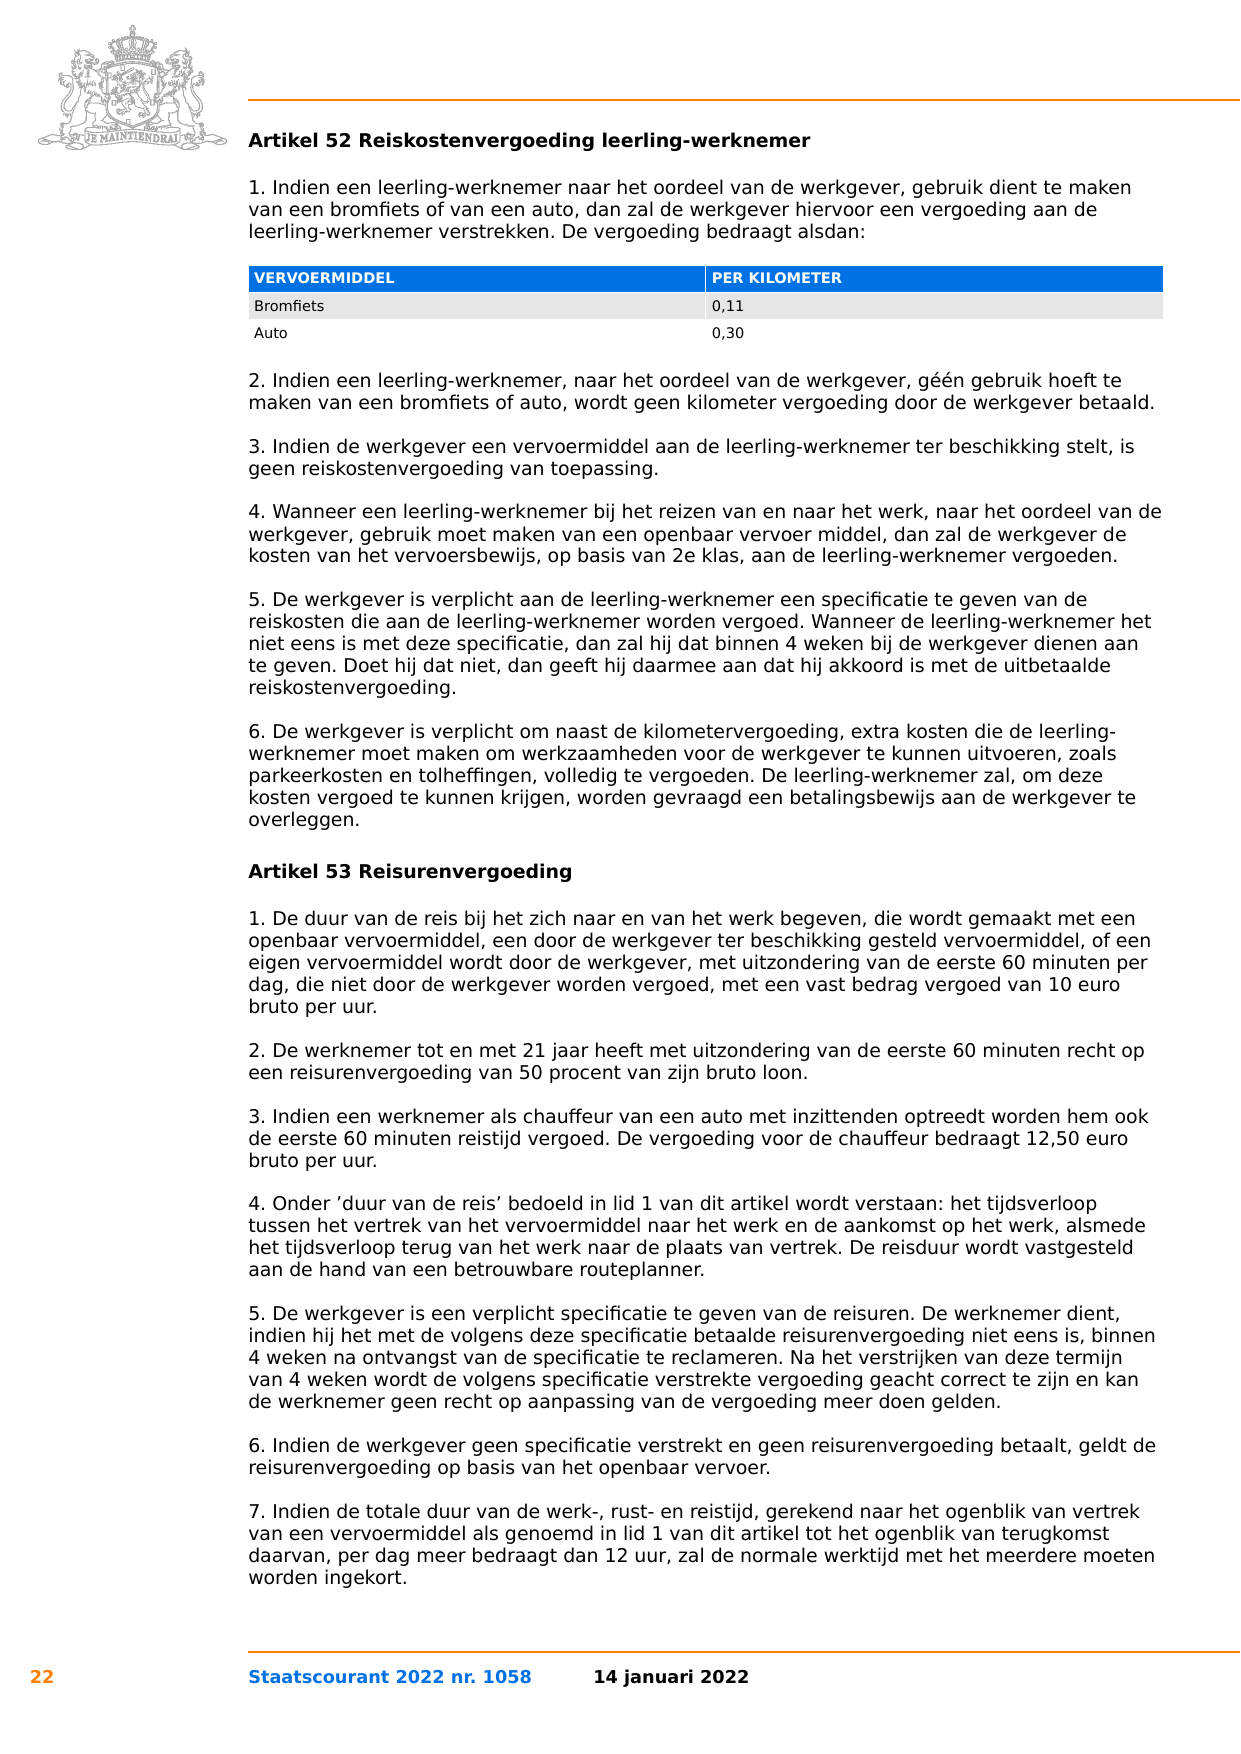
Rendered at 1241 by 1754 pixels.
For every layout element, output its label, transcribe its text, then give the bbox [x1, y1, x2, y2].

table_cell Auto [249, 321, 705, 347]
text 2. De werknemer tot en met 21 jaar heeft met uitzondering van de eerste 60 minuten recht op een reisurenvergoeding van 50 procent van zijn bruto loon. [248, 1040, 1163, 1084]
text 1. De duur van de reis bij het zich naar en van het werk begeven, die wordt gemaakt met een openbaar vervoermiddel, een door de werkgever ter beschikking gesteld vervoermiddel, of een eigen vervoermiddel wordt door de werkgever, met uitzondering van de eerste 60 minuten per dag, die niet door de werkgever worden vergoed, met een vast bedrag vergoed van 10 euro bruto per uur. [248, 908, 1163, 1018]
text 7. Indien de totale duur van de werk-, rust- en reistijd, gerekend naar het ogenblik van vertrek van een vervoermiddel als genoemd in lid 1 van dit artikel tot het ogenblik van terugkomst daarvan, per dag meer bedraagt dan 12 uur, zal de normale werktijd met het meerdere moeten worden ingekort. [248, 1501, 1163, 1589]
table_cell 0,30 [706, 321, 1163, 347]
text 6. Indien de werkgever geen specificatie verstrekt en geen reisurenvergoeding betaalt, geldt de reisurenvergoeding op basis van het openbaar vervoer. [248, 1435, 1163, 1479]
table_cell Bromfiets [249, 293, 705, 319]
text 5. De werkgever is een verplicht specificatie te geven van de reisuren. De werknemer dient, indien hij het met de volgens deze specificatie betaalde reisurenvergoeding niet eens is, binnen 4 weken na ontvangst van de specificatie te reclameren. Na het verstrijken van deze termijn van 4 weken wordt de volgens specificatie verstrekte vergoeding geacht correct te zijn en kan de werknemer geen recht op aanpassing van de vergoeding meer doen gelden. [248, 1303, 1163, 1413]
subtitle Artikel 52 Reiskostenvergoeding leerling-werknemer [248, 130, 1163, 152]
text 3. Indien een werknemer als chauffeur van een auto met inzittenden optreedt worden hem ook de eerste 60 minuten reistijd vergoed. De vergoeding voor de chauffeur bedraagt 12,50 euro bruto per uur. [248, 1106, 1163, 1171]
text 3. Indien de werkgever een vervoermiddel aan de leerling-werknemer ter beschikking stelt, is geen reiskostenvergoeding van toepassing. [248, 436, 1163, 479]
table_cell 0,11 [706, 293, 1163, 319]
text 5. De werkgever is verplicht aan de leerling-werknemer een specificatie te geven van de reiskosten die aan de leerling-werknemer worden vergoed. Wanneer de leerling-werknemer het niet eens is met deze specificatie, dan zal hij dat binnen 4 weken bij de werkgever dienen aan te geven. Doet hij dat niet, dan geeft hij daarmee aan dat hij akkoord is met de uitbetaalde reiskostenvergoeding. [248, 589, 1163, 699]
text 4. Wanneer een leerling-werknemer bij het reizen van en naar het werk, naar het oordeel van de werkgever, gebruik moet maken van een openbaar vervoer middel, dan zal de werkgever de kosten van het vervoersbewijs, op basis van 2e klas, aan de leerling-werknemer vergoeden. [248, 501, 1163, 567]
subtitle Artikel 53 Reisurenvergoeding [248, 861, 1163, 883]
text 1. Indien een leerling-werknemer naar het oordeel van de werkgever, gebruik dient te maken van een bromfiets of van een auto, dan zal de werkgever hiervoor een vergoeding aan de leerling-werknemer verstrekken. De vergoeding bedraagt alsdan: [248, 177, 1163, 243]
text 4. Onder ’duur van de reis’ bedoeld in lid 1 van dit artikel wordt verstaan: het tijdsverloop tussen het vertrek van het vervoermiddel naar het werk en de aankomst op het werk, alsmede het tijdsverloop terug van het werk naar de plaats van vertrek. De reisduur wordt vastgesteld aan de hand van een betrouwbare routeplanner. [248, 1193, 1163, 1281]
text 6. De werkgever is verplicht om naast de kilometervergoeding, extra kosten die de leerling-werknemer moet maken om werkzaamheden voor de werkgever te kunnen uitvoeren, zoals parkeerkosten en tolheffingen, volledig te vergoeden. De leerling-werknemer zal, om deze kosten vergoed te kunnen krijgen, worden gevraagd een betalingsbewijs aan de werkgever te overleggen. [248, 721, 1163, 831]
text 2. Indien een leerling-werknemer, naar het oordeel van de werkgever, géén gebruik hoeft te maken van een bromfiets of auto, wordt geen kilometer vergoeding door de werkgever betaald. [248, 370, 1163, 414]
table_header PER KILOMETER [706, 266, 1163, 292]
picture [38, 25, 227, 150]
table_header VERVOERMIDDEL [249, 266, 705, 292]
